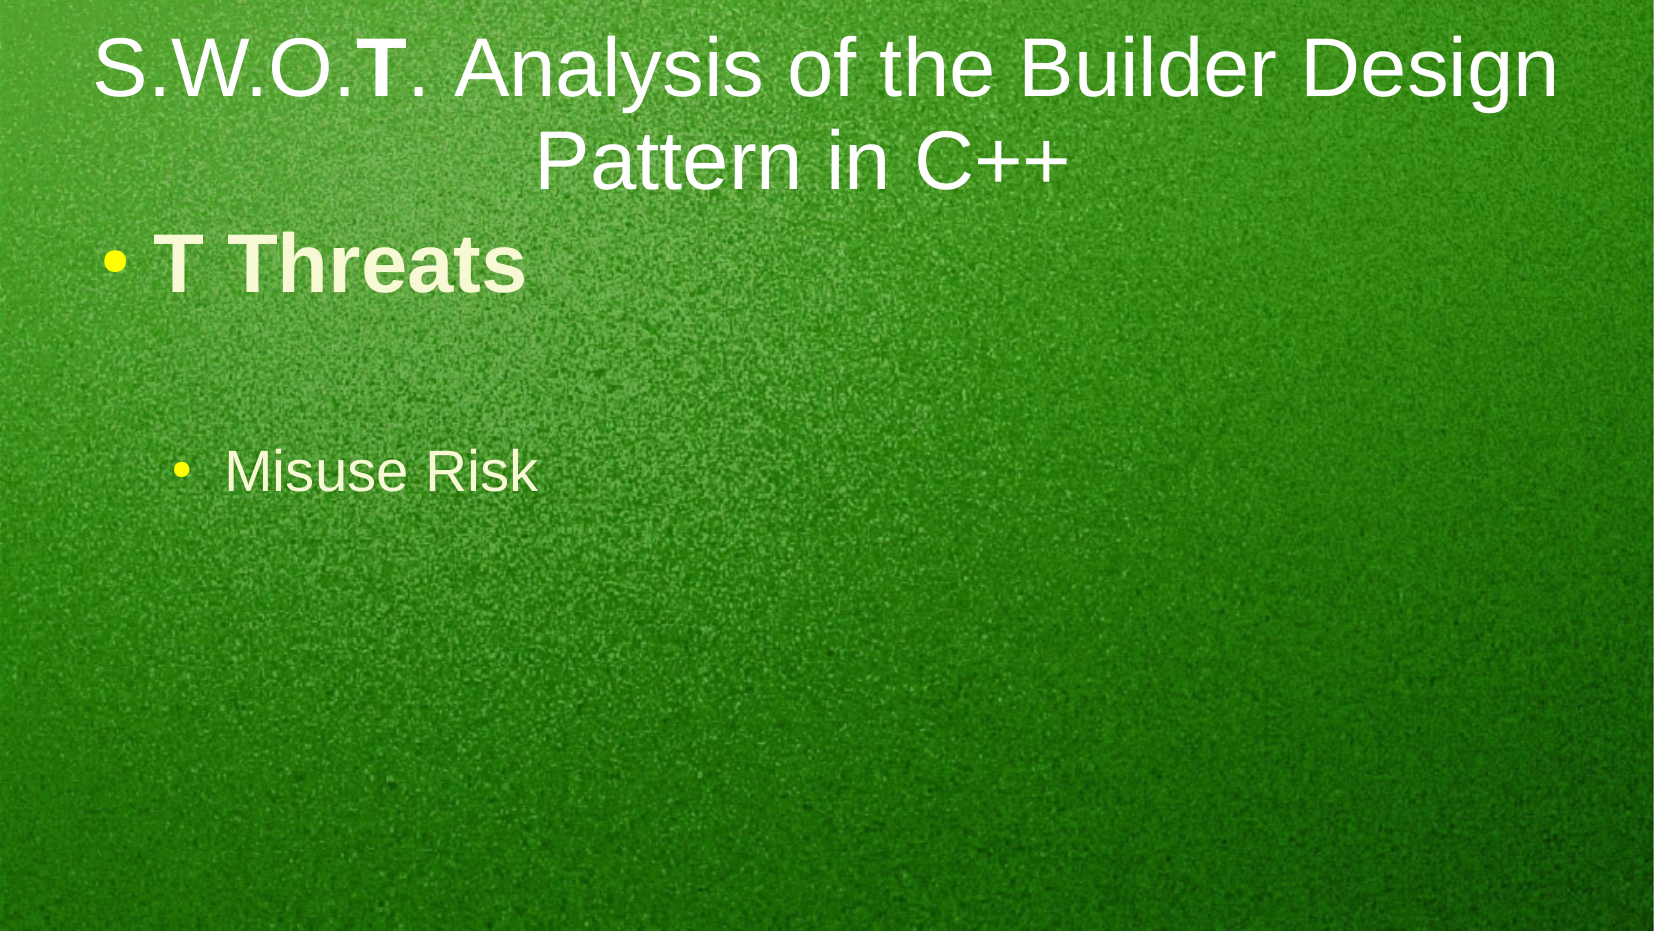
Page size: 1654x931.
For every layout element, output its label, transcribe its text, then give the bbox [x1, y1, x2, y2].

title S.W.O.T. Analysis of the Builder Design Pattern in C++ [82, 21, 1571, 208]
picture [0, 0, 1654, 931]
list T Threats Misuse Risk [82, 217, 1571, 758]
